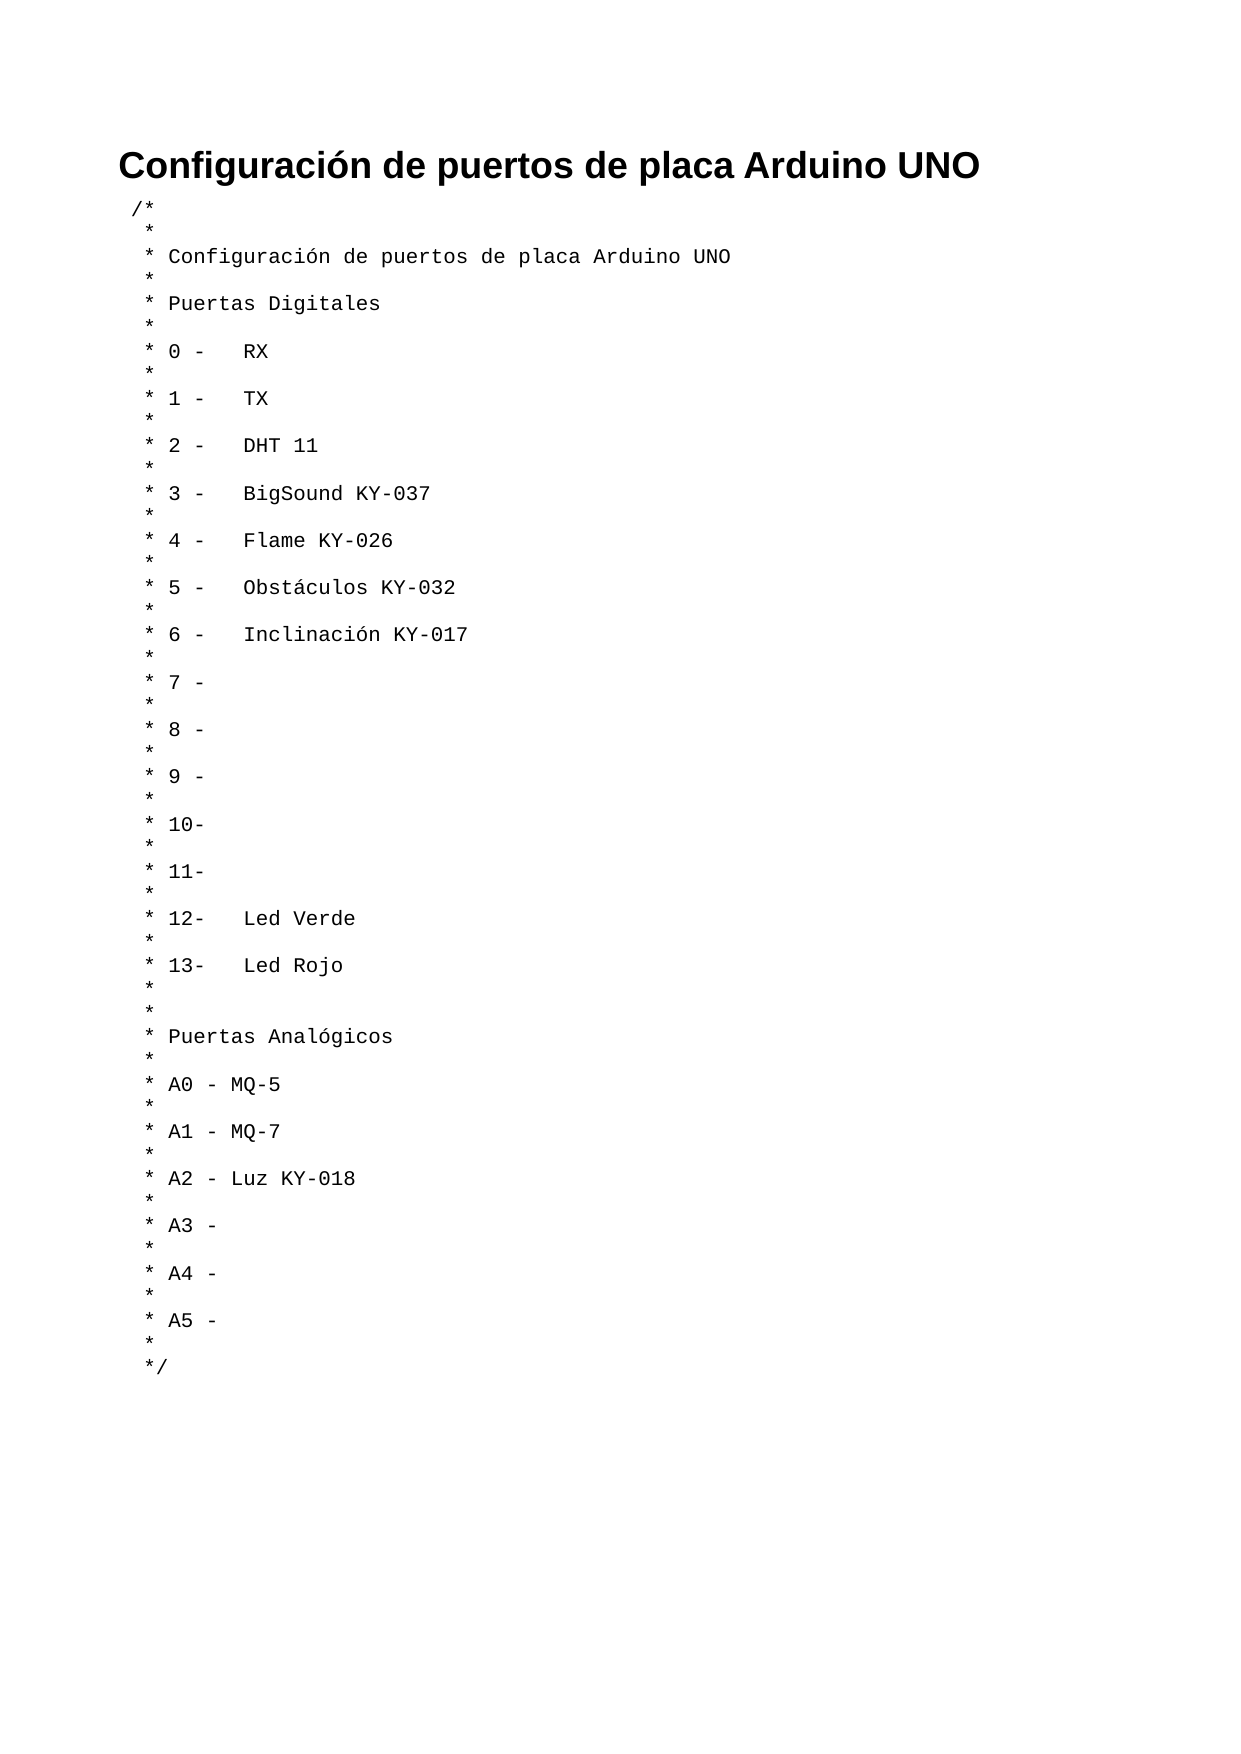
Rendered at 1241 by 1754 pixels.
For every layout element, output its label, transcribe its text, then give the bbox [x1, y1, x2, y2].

text * [118, 506, 1122, 530]
text * 0 - RX [118, 341, 1122, 364]
text * [118, 601, 1122, 624]
text * Puertas Digitales [118, 293, 1122, 317]
text * [118, 270, 1122, 293]
text * [118, 1239, 1122, 1263]
text /* [118, 199, 1122, 222]
text * [118, 790, 1122, 813]
text * [118, 1192, 1122, 1216]
text * 4 - Flame KY-026 [118, 530, 1122, 553]
text * [118, 695, 1122, 719]
text * [118, 648, 1122, 672]
text * 5 - Obstáculos KY-032 [118, 577, 1122, 601]
text * A5 - [118, 1310, 1122, 1334]
text * [118, 743, 1122, 766]
text * [118, 553, 1122, 577]
text * Puertas Analógicos [118, 1026, 1122, 1050]
text * Configuración de puertos de placa Arduino UNO [118, 246, 1122, 270]
text * [118, 932, 1122, 955]
text * [118, 459, 1122, 482]
text * 11- [118, 861, 1122, 884]
text * [118, 364, 1122, 388]
text * A2 - Luz KY-018 [118, 1168, 1122, 1192]
text * 2 - DHT 11 [118, 435, 1122, 459]
text * [118, 884, 1122, 908]
text * [118, 1144, 1122, 1168]
text * A1 - MQ-7 [118, 1121, 1122, 1144]
text * [118, 1050, 1122, 1074]
text * 10- [118, 813, 1122, 837]
text * [118, 1334, 1122, 1357]
text * 8 - [118, 719, 1122, 743]
text * [118, 837, 1122, 861]
text * 1 - TX [118, 388, 1122, 412]
text * A3 - [118, 1216, 1122, 1239]
text * 12- Led Verde [118, 908, 1122, 932]
text * 7 - [118, 672, 1122, 695]
text * 13- Led Rojo [118, 955, 1122, 979]
text * [118, 1286, 1122, 1310]
text * 3 - BigSound KY-037 [118, 482, 1122, 506]
text */ [118, 1357, 1122, 1381]
text * [118, 979, 1122, 1003]
text * [118, 1003, 1122, 1026]
text * [118, 1097, 1122, 1121]
subtitle Configuración de puertos de placa Arduino UNO [118, 143, 1122, 186]
text * A0 - MQ-5 [118, 1074, 1122, 1097]
text * [118, 222, 1122, 246]
text * 6 - Inclinación KY-017 [118, 624, 1122, 648]
text * [118, 317, 1122, 341]
text * 9 - [118, 766, 1122, 790]
text * [118, 412, 1122, 435]
text * A4 - [118, 1263, 1122, 1286]
